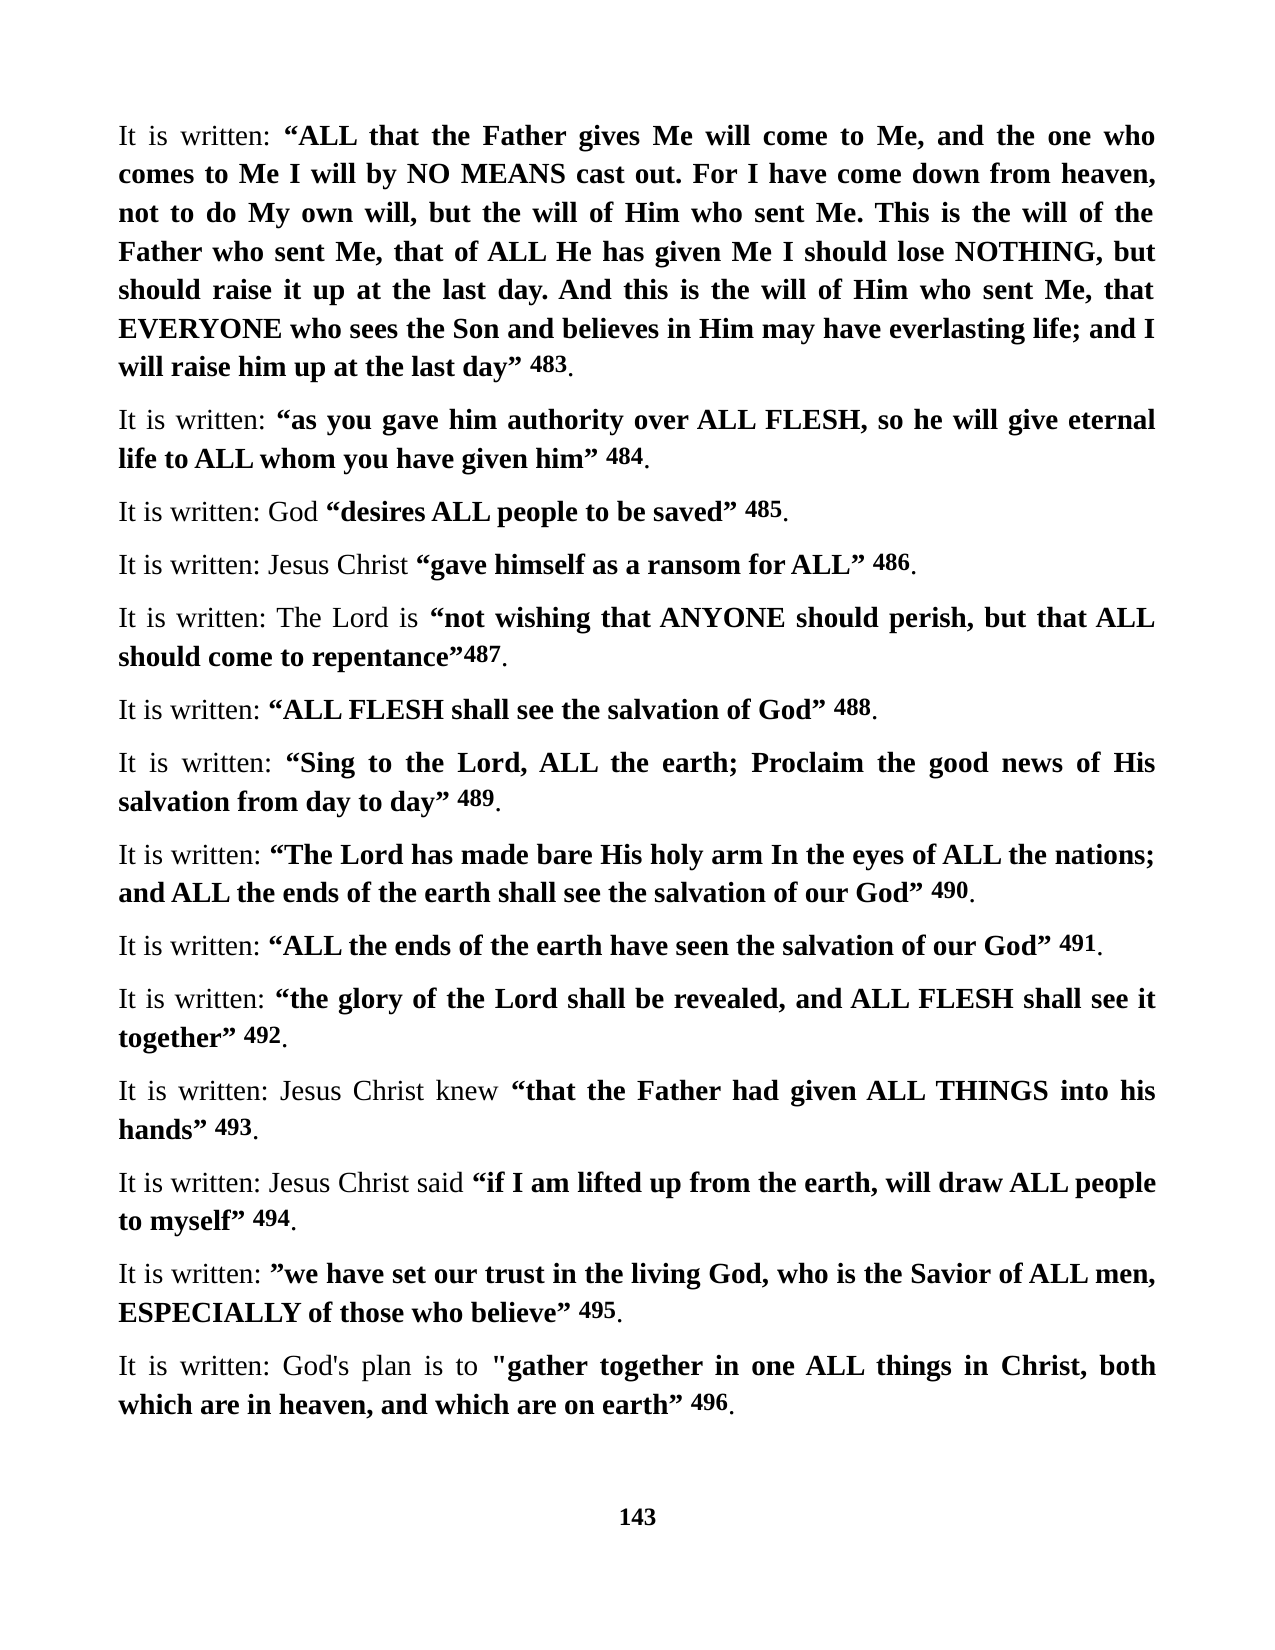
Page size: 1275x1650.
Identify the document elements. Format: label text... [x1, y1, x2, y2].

text It is written: “ALL that the Father gives Me will come to Me, and the one who comes to Me I will by NO MEANS cast out. For I have come down from heaven, not to do My own will, but the will of Him who sent Me. This is the will of the Father who sent Me, that of ALL He has given Me I should lose NOTHING, but should raise it up at the last day. And this is the will of Him who sent Me, that EVERYONE who sees the Son and believes in Him may have everlasting life; and I will raise him up at the last day” . [118, 118, 1157, 383]
text It is written: “ALL FLESH shall see the salvation of God” . [118, 692, 1157, 726]
text It is written: “the glory of the Lord shall be revealed, and ALL FLESH shall see it together” . [118, 982, 1157, 1054]
text It is written: “Sing to the Lord, ALL the earth; Proclaim the good news of His salvation from day to day” . [118, 745, 1157, 817]
text It is written: God's plan is to "gather together in one ALL things in Christ, both which are in heaven, and which are on earth” . [118, 1348, 1157, 1420]
text It is written: Jesus Christ knew “that the Father had given ALL THINGS into his hands” . [118, 1073, 1157, 1145]
text It is written: The Lord is “not wishing that ANYONE should perish, but that ALL should come to repentance”. [118, 600, 1157, 672]
text It is written: Jesus Christ “gave himself as a ransom for ALL” . [118, 547, 1157, 581]
text It is written: “The Lord has made bare His holy arm In the eyes of ALL the nations; and ALL the ends of the earth shall see the salvation of our God” . [118, 837, 1157, 909]
text It is written: “ALL the ends of the earth have seen the salvation of our God” . [118, 928, 1157, 962]
text It is written: ”we have set our trust in the living God, who is the Savior of ALL men, ESPECIALLY of those who believe” . [118, 1257, 1157, 1329]
text It is written: Jesus Christ said “if I am lifted up from the earth, will draw ALL people to myself” . [118, 1165, 1157, 1237]
text It is written: “as you gave him authority over ALL FLESH, so he will give eternal life to ALL whom you have given him” . [118, 402, 1157, 474]
text It is written: God “desires ALL people to be saved” . [118, 494, 1157, 528]
